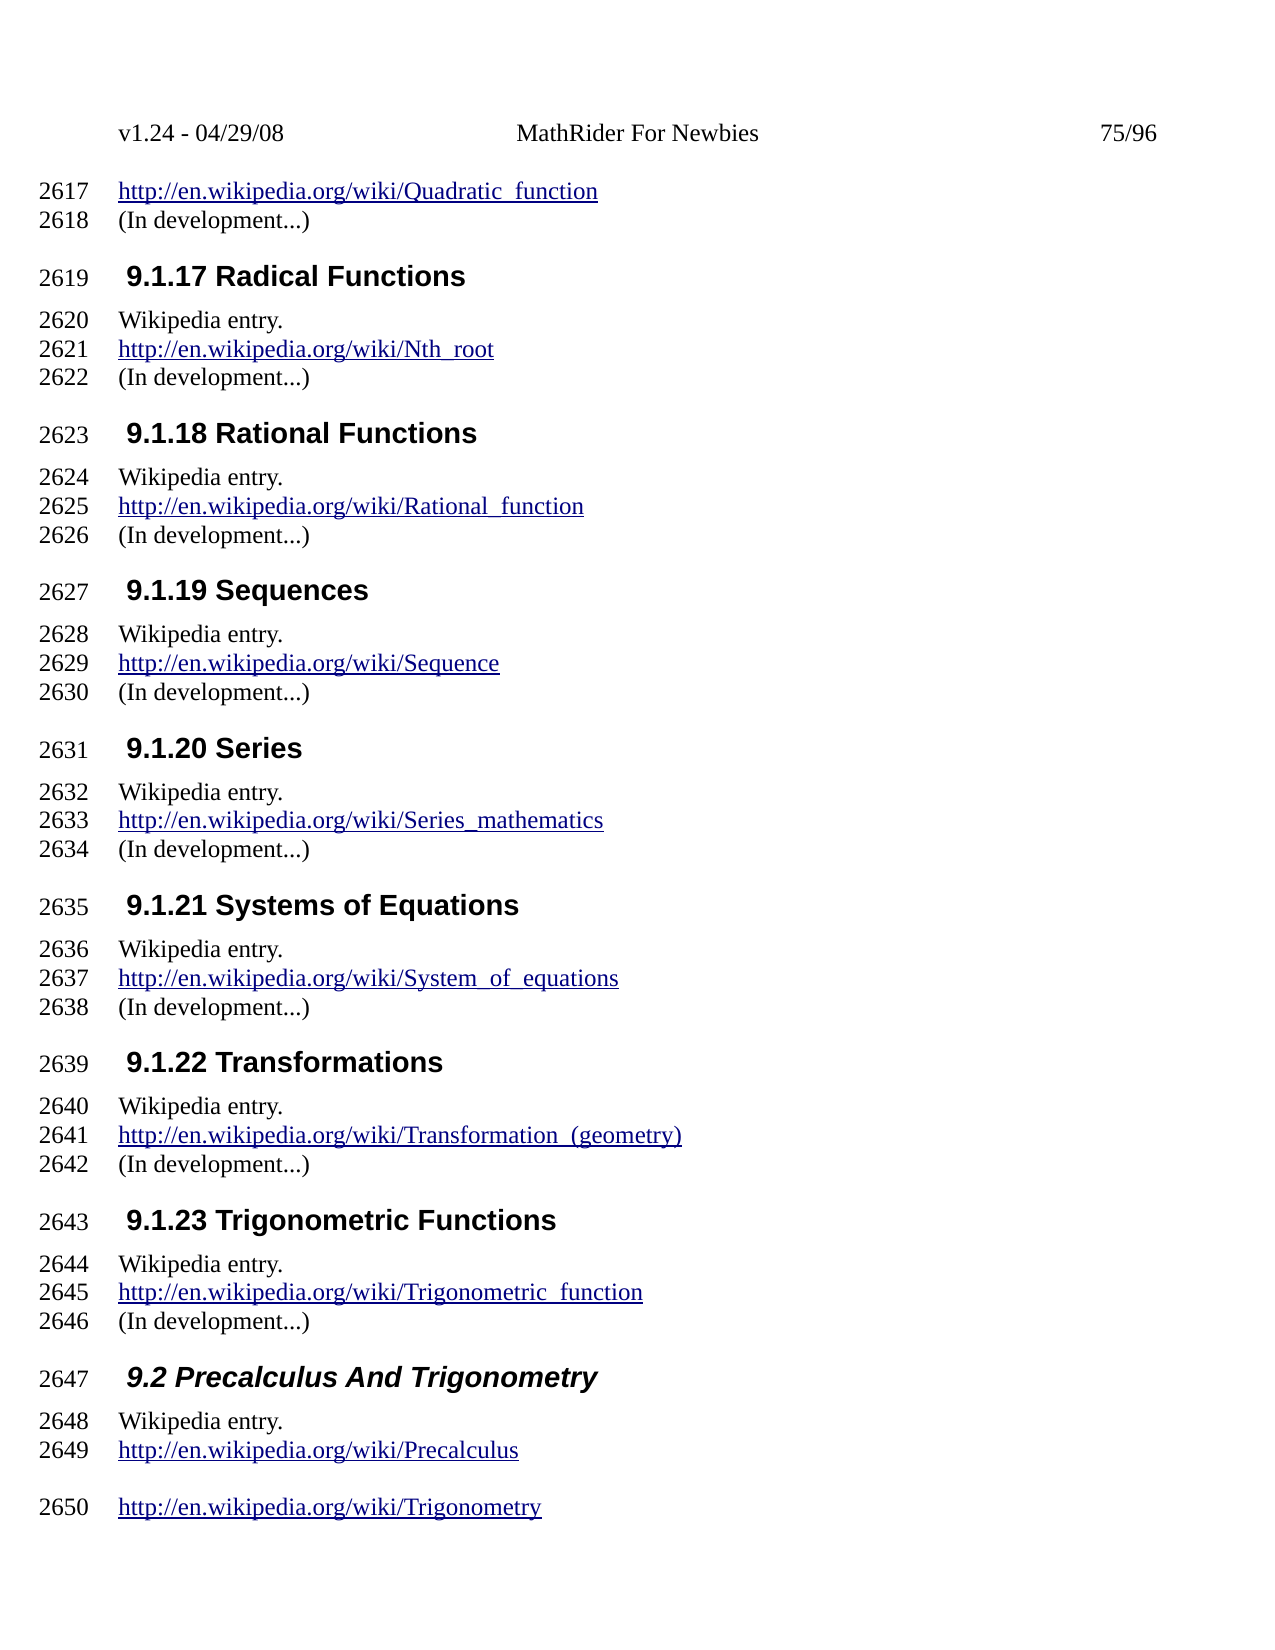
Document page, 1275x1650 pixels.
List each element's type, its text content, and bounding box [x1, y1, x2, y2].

text http://en.wikipedia.org/wiki/Nth_root [118, 334, 1157, 362]
text http://en.wikipedia.org/wiki/Trigonometric_function [118, 1277, 1157, 1306]
subtitle 9.1.21 Systems of Equations [118, 888, 1157, 922]
text Wikipedia entry. [118, 305, 1157, 334]
text Wikipedia entry. [118, 1091, 1157, 1120]
text http://en.wikipedia.org/wiki/Trigonometry [118, 1492, 1157, 1521]
text http://en.wikipedia.org/wiki/Quadratic_function [118, 176, 1157, 205]
subtitle 9.1.19 Sequences [118, 573, 1157, 607]
text Wikipedia entry. [118, 1249, 1157, 1277]
text (In development...) [118, 677, 1157, 706]
text http://en.wikipedia.org/wiki/Transformation_(geometry) [118, 1120, 1157, 1149]
text http://en.wikipedia.org/wiki/Rational_function [118, 491, 1157, 520]
text Wikipedia entry. [118, 934, 1157, 963]
text http://en.wikipedia.org/wiki/Series_mathematics [118, 806, 1157, 834]
subtitle 9.1.23 Trigonometric Functions [118, 1203, 1157, 1236]
subtitle 9.1.20 Series [118, 731, 1157, 764]
text Wikipedia entry. [118, 619, 1157, 648]
text http://en.wikipedia.org/wiki/System_of_equations [118, 963, 1157, 992]
text (In development...) [118, 1306, 1157, 1335]
text (In development...) [118, 992, 1157, 1020]
text Wikipedia entry. [118, 777, 1157, 806]
subtitle 9.1.22 Transformations [118, 1045, 1157, 1079]
subtitle 9.2 Precalculus And Trigonometry [118, 1360, 1157, 1393]
text Wikipedia entry. [118, 1406, 1157, 1435]
text (In development...) [118, 1149, 1157, 1178]
text (In development...) [118, 362, 1157, 391]
text Wikipedia entry. [118, 462, 1157, 491]
text (In development...) [118, 834, 1157, 863]
text (In development...) [118, 205, 1157, 234]
text http://en.wikipedia.org/wiki/Precalculus [118, 1435, 1157, 1463]
subtitle 9.1.17 Radical Functions [118, 259, 1157, 292]
text (In development...) [118, 520, 1157, 548]
text http://en.wikipedia.org/wiki/Sequence [118, 648, 1157, 677]
subtitle 9.1.18 Rational Functions [118, 416, 1157, 450]
